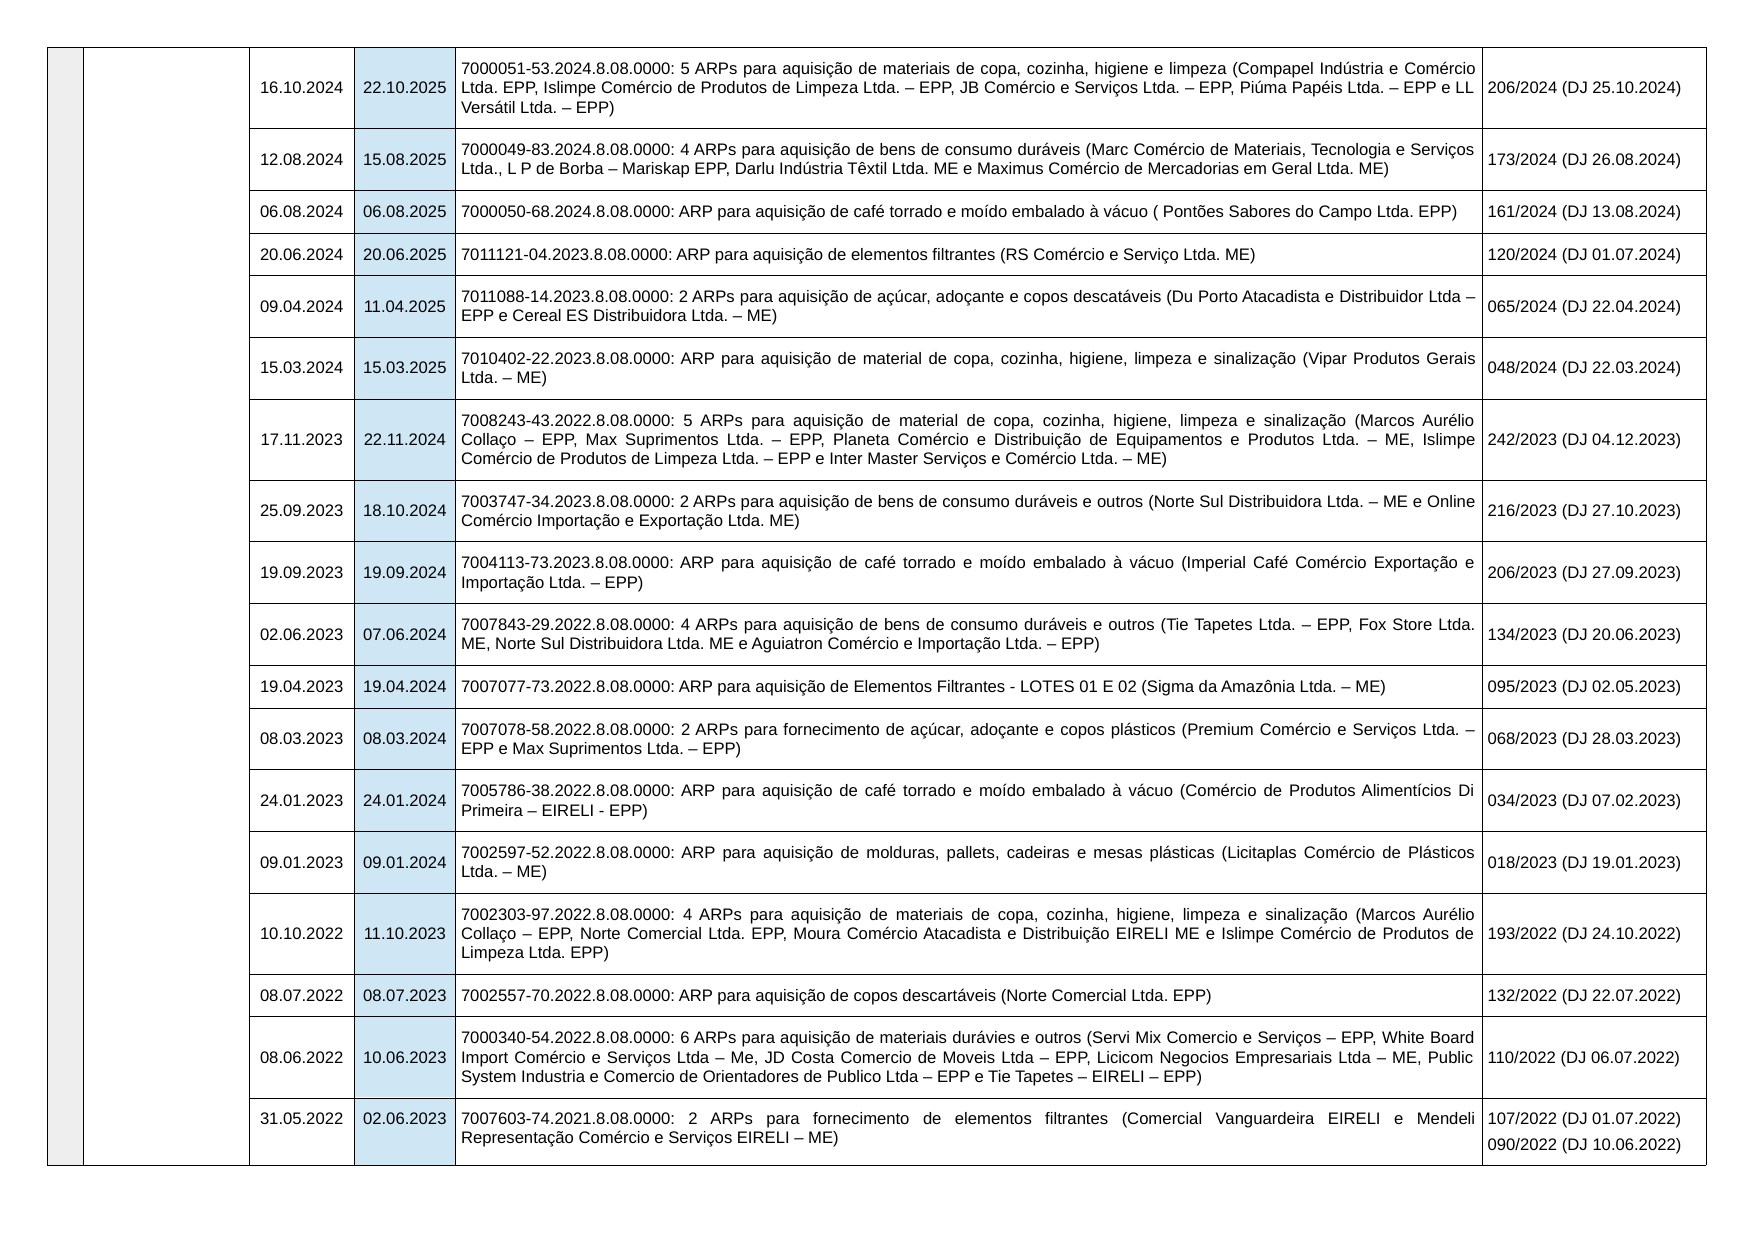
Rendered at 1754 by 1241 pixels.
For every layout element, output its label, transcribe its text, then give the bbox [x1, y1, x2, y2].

table_cell [48, 48, 83, 1165]
table_cell 018/2023 (DJ 19.01.2023) [1483, 832, 1706, 893]
table_cell 25.09.2023 [250, 481, 354, 541]
table_cell 11.10.2023 [355, 894, 455, 974]
table_cell 161/2024 (DJ 13.08.2024) [1483, 191, 1706, 233]
table_cell 193/2022 (DJ 24.10.2022) [1483, 894, 1706, 974]
table_cell 7002597-52.2022.8.08.0000: ARP para aquisição de molduras, pallets, cadeiras e mesas plásticas (Licitaplas Comércio de Plásticos Ltda. – ME) [456, 832, 1482, 893]
table_cell 06.08.2025 [355, 191, 455, 233]
table_cell 06.08.2024 [250, 191, 354, 233]
table_cell 08.03.2023 [250, 709, 354, 769]
table_cell 24.01.2023 [250, 770, 354, 831]
table_cell 7007077-73.2022.8.08.0000: ARP para aquisição de Elementos Filtrantes - LOTES 01 E 02 (Sigma da Amazônia Ltda. – ME) [456, 666, 1482, 708]
table_cell 19.09.2023 [250, 542, 354, 603]
table_cell 07.06.2024 [355, 604, 455, 665]
table_cell 095/2023 (DJ 02.05.2023) [1483, 666, 1706, 708]
table_cell [84, 48, 249, 1165]
table_cell 7003747-34.2023.8.08.0000: 2 ARPs para aquisição de bens de consumo duráveis e outros (Norte Sul Distribuidora Ltda. – ME e Online Comércio Importação e Exportação Ltda. ME) [456, 481, 1482, 541]
table_cell 08.07.2022 [250, 975, 354, 1016]
table_cell 7007078-58.2022.8.08.0000: 2 ARPs para fornecimento de açúcar, adoçante e copos plásticos (Premium Comércio e Serviços Ltda. – EPP e Max Suprimentos Ltda. – EPP) [456, 709, 1482, 769]
table_cell 7000050-68.2024.8.08.0000: ARP para aquisição de café torrado e moído embalado à vácuo ( Pontões Sabores do Campo Ltda. EPP) [456, 191, 1482, 233]
table_cell 7000340-54.2022.8.08.0000: 6 ARPs para aquisição de materiais durávies e outros (Servi Mix Comercio e Serviços – EPP, White Board Import Comércio e Serviços Ltda – Me, JD Costa Comercio de Moveis Ltda – EPP, Licicom Negocios Empresariais Ltda – ME, Public System Industria e Comercio de Orientadores de Publico Ltda – EPP e Tie Tapetes – EIRELI – EPP) [456, 1017, 1482, 1097]
table_cell 242/2023 (DJ 04.12.2023) [1483, 400, 1706, 480]
table_cell 7011121-04.2023.8.08.0000: ARP para aquisição de elementos filtrantes (RS Comércio e Serviço Ltda. ME) [456, 234, 1482, 275]
table_cell 7007603-74.2021.8.08.0000: 2 ARPs para fornecimento de elementos filtrantes (Comercial Vanguardeira EIRELI e Mendeli Representação Comércio e Serviços EIRELI – ME) [456, 1099, 1482, 1165]
table_cell 110/2022 (DJ 06.07.2022) [1483, 1017, 1706, 1097]
table_cell 15.08.2025 [355, 129, 455, 190]
table_cell 02.06.2023 [250, 604, 354, 665]
table_cell 7010402-22.2023.8.08.0000: ARP para aquisição de material de copa, cozinha, higiene, limpeza e sinalização (Vipar Produtos Gerais Ltda. – ME) [456, 338, 1482, 399]
table_cell 15.03.2024 [250, 338, 354, 399]
table_cell 10.10.2022 [250, 894, 354, 974]
table_cell 12.08.2024 [250, 129, 354, 190]
table_cell 09.04.2024 [250, 276, 354, 337]
table_cell 22.11.2024 [355, 400, 455, 480]
table_cell 206/2024 (DJ 25.10.2024) [1483, 48, 1706, 128]
table_cell 7000049-83.2024.8.08.0000: 4 ARPs para aquisição de bens de consumo duráveis (Marc Comércio de Materiais, Tecnologia e Serviços Ltda., L P de Borba – Mariskap EPP, Darlu Indústria Têxtil Ltda. ME e Maximus Comércio de Mercadorias em Geral Ltda. ME) [456, 129, 1482, 190]
table_cell 7000051-53.2024.8.08.0000: 5 ARPs para aquisição de materiais de copa, cozinha, higiene e limpeza (Compapel Indústria e Comércio Ltda. EPP, Islimpe Comércio de Produtos de Limpeza Ltda. – EPP, JB Comércio e Serviços Ltda. – EPP, Piúma Papéis Ltda. – EPP e LL Versátil Ltda. – EPP) [456, 48, 1482, 128]
table_cell 048/2024 (DJ 22.03.2024) [1483, 338, 1706, 399]
table_cell 134/2023 (DJ 20.06.2023) [1483, 604, 1706, 665]
table_cell 02.06.2023 [355, 1099, 455, 1165]
table_cell 08.06.2022 [250, 1017, 354, 1097]
table_cell 09.01.2024 [355, 832, 455, 893]
table_cell 19.04.2023 [250, 666, 354, 708]
table_cell 31.05.2022 [250, 1099, 354, 1165]
table_cell 107/2022 (DJ 01.07.2022) 090/2022 (DJ 10.06.2022) [1483, 1099, 1706, 1165]
table_cell 22.10.2025 [355, 48, 455, 128]
table_cell 7011088-14.2023.8.08.0000: 2 ARPs para aquisição de açúcar, adoçante e copos descatáveis (Du Porto Atacadista e Distribuidor Ltda – EPP e Cereal ES Distribuidora Ltda. – ME) [456, 276, 1482, 337]
table_cell 19.09.2024 [355, 542, 455, 603]
table_cell 173/2024 (DJ 26.08.2024) [1483, 129, 1706, 190]
table_cell 7008243-43.2022.8.08.0000: 5 ARPs para aquisição de material de copa, cozinha, higiene, limpeza e sinalização (Marcos Aurélio Collaço – EPP, Max Suprimentos Ltda. – EPP, Planeta Comércio e Distribuição de Equipamentos e Produtos Ltda. – ME, Islimpe Comércio de Produtos de Limpeza Ltda. – EPP e Inter Master Serviços e Comércio Ltda. – ME) [456, 400, 1482, 480]
table_cell 11.04.2025 [355, 276, 455, 337]
table_cell 132/2022 (DJ 22.07.2022) [1483, 975, 1706, 1016]
table_cell 7002303-97.2022.8.08.0000: 4 ARPs para aquisição de materiais de copa, cozinha, higiene, limpeza e sinalização (Marcos Aurélio Collaço – EPP, Norte Comercial Ltda. EPP, Moura Comércio Atacadista e Distribuição EIRELI ME e Islimpe Comércio de Produtos de Limpeza Ltda. EPP) [456, 894, 1482, 974]
table_cell 08.07.2023 [355, 975, 455, 1016]
table_cell 09.01.2023 [250, 832, 354, 893]
table_cell 206/2023 (DJ 27.09.2023) [1483, 542, 1706, 603]
table_cell 7004113-73.2023.8.08.0000: ARP para aquisição de café torrado e moído embalado à vácuo (Imperial Café Comércio Exportação e Importação Ltda. – EPP) [456, 542, 1482, 603]
table_cell 24.01.2024 [355, 770, 455, 831]
table_cell 034/2023 (DJ 07.02.2023) [1483, 770, 1706, 831]
table_cell 216/2023 (DJ 27.10.2023) [1483, 481, 1706, 541]
table_cell 18.10.2024 [355, 481, 455, 541]
table_cell 19.04.2024 [355, 666, 455, 708]
table_cell 068/2023 (DJ 28.03.2023) [1483, 709, 1706, 769]
table_cell 20.06.2024 [250, 234, 354, 275]
table_cell 7007843-29.2022.8.08.0000: 4 ARPs para aquisição de bens de consumo duráveis e outros (Tie Tapetes Ltda. – EPP, Fox Store Ltda. ME, Norte Sul Distribuidora Ltda. ME e Aguiatron Comércio e Importação Ltda. – EPP) [456, 604, 1482, 665]
table_cell 08.03.2024 [355, 709, 455, 769]
table_cell 120/2024 (DJ 01.07.2024) [1483, 234, 1706, 275]
table_cell 7005786-38.2022.8.08.0000: ARP para aquisição de café torrado e moído embalado à vácuo (Comércio de Produtos Alimentícios Di Primeira – EIRELI - EPP) [456, 770, 1482, 831]
table_cell 15.03.2025 [355, 338, 455, 399]
table_cell 16.10.2024 [250, 48, 354, 128]
table_cell 065/2024 (DJ 22.04.2024) [1483, 276, 1706, 337]
table_cell 20.06.2025 [355, 234, 455, 275]
table_cell 7002557-70.2022.8.08.0000: ARP para aquisição de copos descartáveis (Norte Comercial Ltda. EPP) [456, 975, 1482, 1016]
table_cell 17.11.2023 [250, 400, 354, 480]
table_cell 10.06.2023 [355, 1017, 455, 1097]
